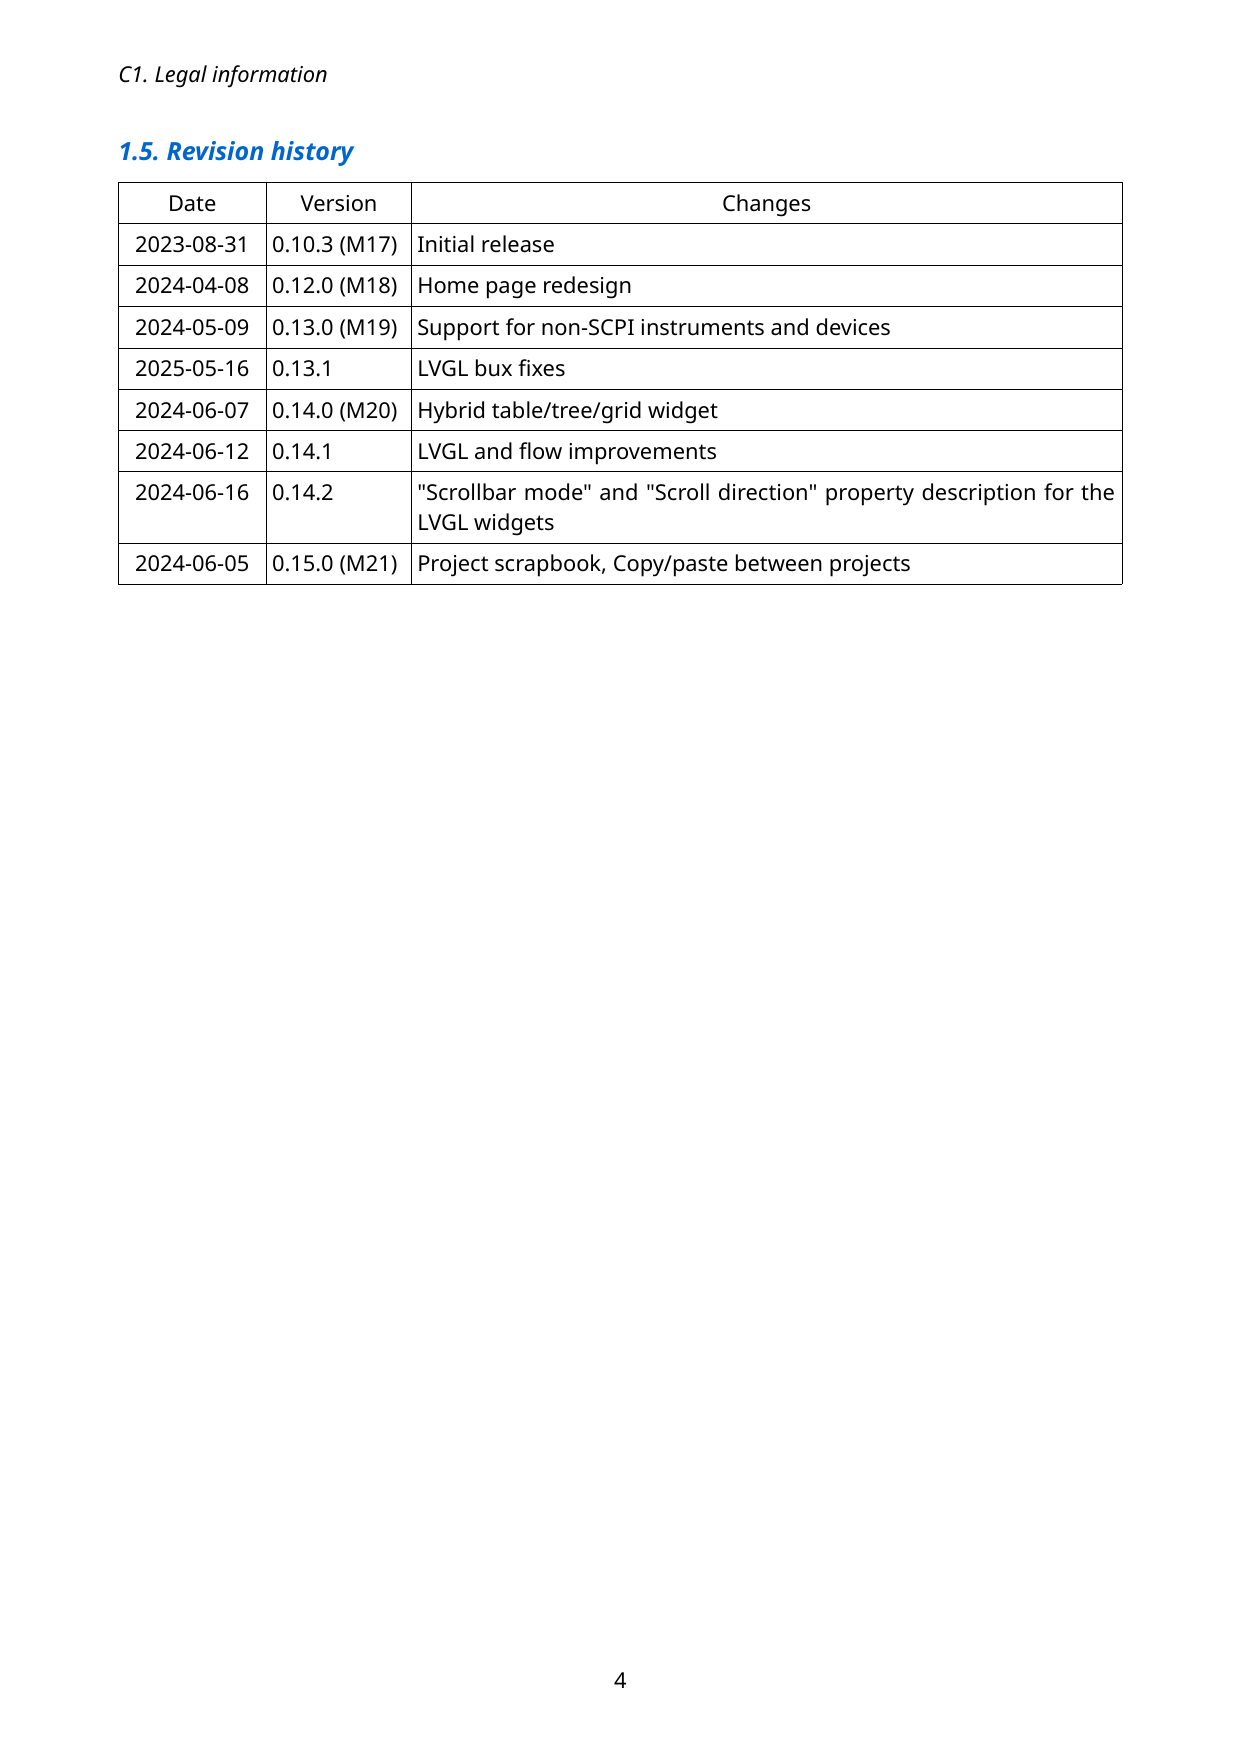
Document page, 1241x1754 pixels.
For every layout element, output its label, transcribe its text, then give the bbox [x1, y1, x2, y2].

table_cell 2024-06-16 [119, 472, 266, 543]
subtitle Revision history [118, 133, 1122, 167]
table_cell 0.15.0 (M21) [267, 544, 411, 584]
table_cell Initial release [412, 224, 1122, 265]
table_cell 2024-06-12 [119, 431, 266, 471]
table_cell 0.14.2 [267, 472, 411, 543]
table_cell 2024-06-05 [119, 544, 266, 584]
table_cell Support for non-SCPI instruments and devices [412, 307, 1122, 347]
table_cell "Scrollbar mode" and "Scroll direction" property description for the LVGL widgets [412, 472, 1122, 543]
table_header Version [267, 183, 411, 223]
table_cell 0.13.0 (M19) [267, 307, 411, 347]
table_cell 0.13.1 [267, 349, 411, 389]
table_cell 0.10.3 (M17) [267, 224, 411, 265]
table_cell Home page redesign [412, 266, 1122, 306]
table_cell 0.12.0 (M18) [267, 266, 411, 306]
table_cell Project scrapbook, Copy/paste between projects [412, 544, 1122, 584]
table_cell 2024-05-09 [119, 307, 266, 347]
table_cell LVGL bux fixes [412, 349, 1122, 389]
table_cell 0.14.0 (M20) [267, 390, 411, 430]
table_cell 2025-05-16 [119, 349, 266, 389]
table_cell 2024-04-08 [119, 266, 266, 306]
table_header Date [119, 183, 266, 223]
table_header Changes [412, 183, 1122, 223]
table_cell LVGL and flow improvements [412, 431, 1122, 471]
table_cell Hybrid table/tree/grid widget [412, 390, 1122, 430]
table_cell 0.14.1 [267, 431, 411, 471]
table_cell 2023-08-31 [119, 224, 266, 265]
table_cell 2024-06-07 [119, 390, 266, 430]
